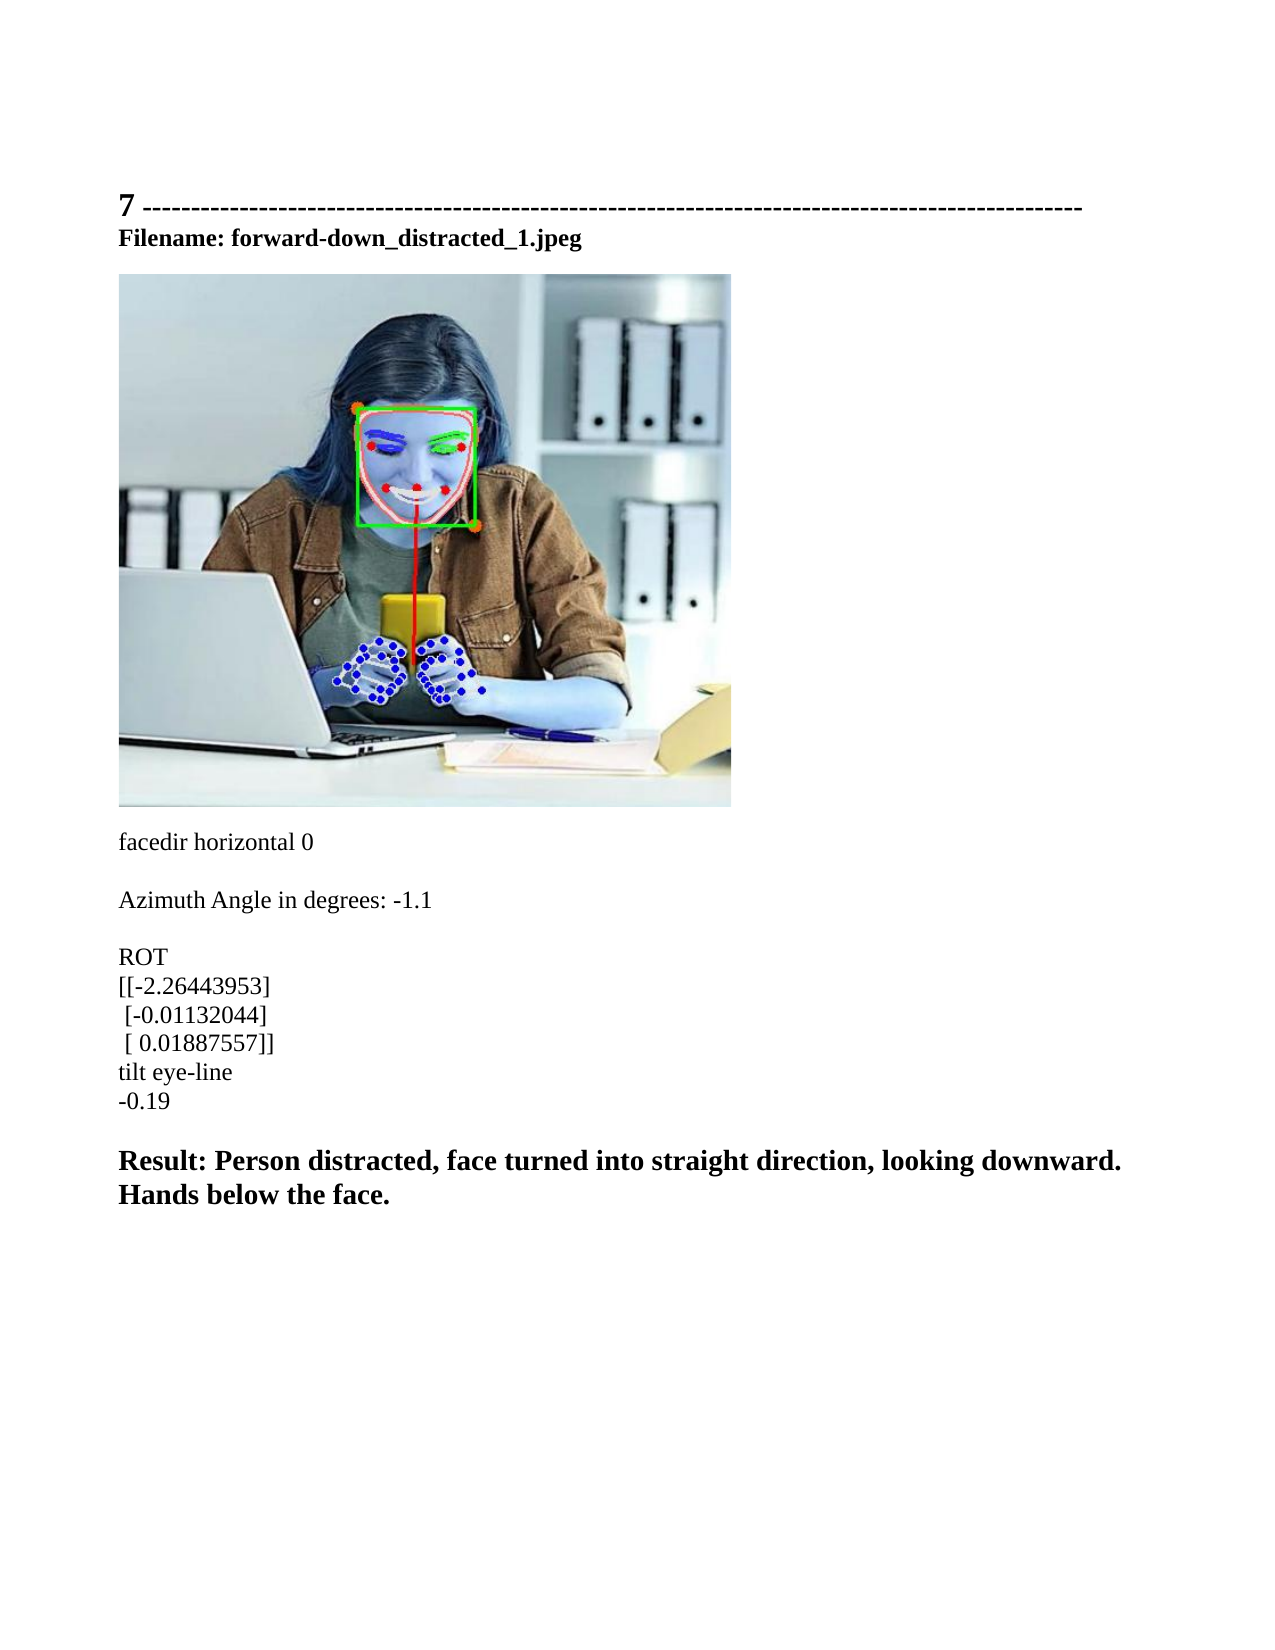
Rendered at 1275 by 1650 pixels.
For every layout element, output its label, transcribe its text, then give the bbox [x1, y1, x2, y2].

text -0.19 [118, 1086, 1157, 1115]
text tilt eye-line [118, 1057, 1157, 1086]
text Azimuth Angle in degrees: -1.1 [118, 885, 1157, 913]
text [-0.01132044] [118, 1000, 1157, 1028]
text 7 ------------------------------------------------------------------------------------------------- [118, 185, 1157, 223]
text ROT [118, 942, 1157, 971]
text Filename: forward-down_distracted_1.jpeg [118, 223, 1157, 252]
picture [118, 274, 732, 807]
text facedir horizontal 0 [118, 827, 1157, 856]
text [ 0.01887557]] [118, 1028, 1157, 1057]
text [[-2.26443953] [118, 971, 1157, 1000]
text Result: Person distracted, face turned into straight direction, looking downward. Hands below the face. [118, 1143, 1157, 1211]
